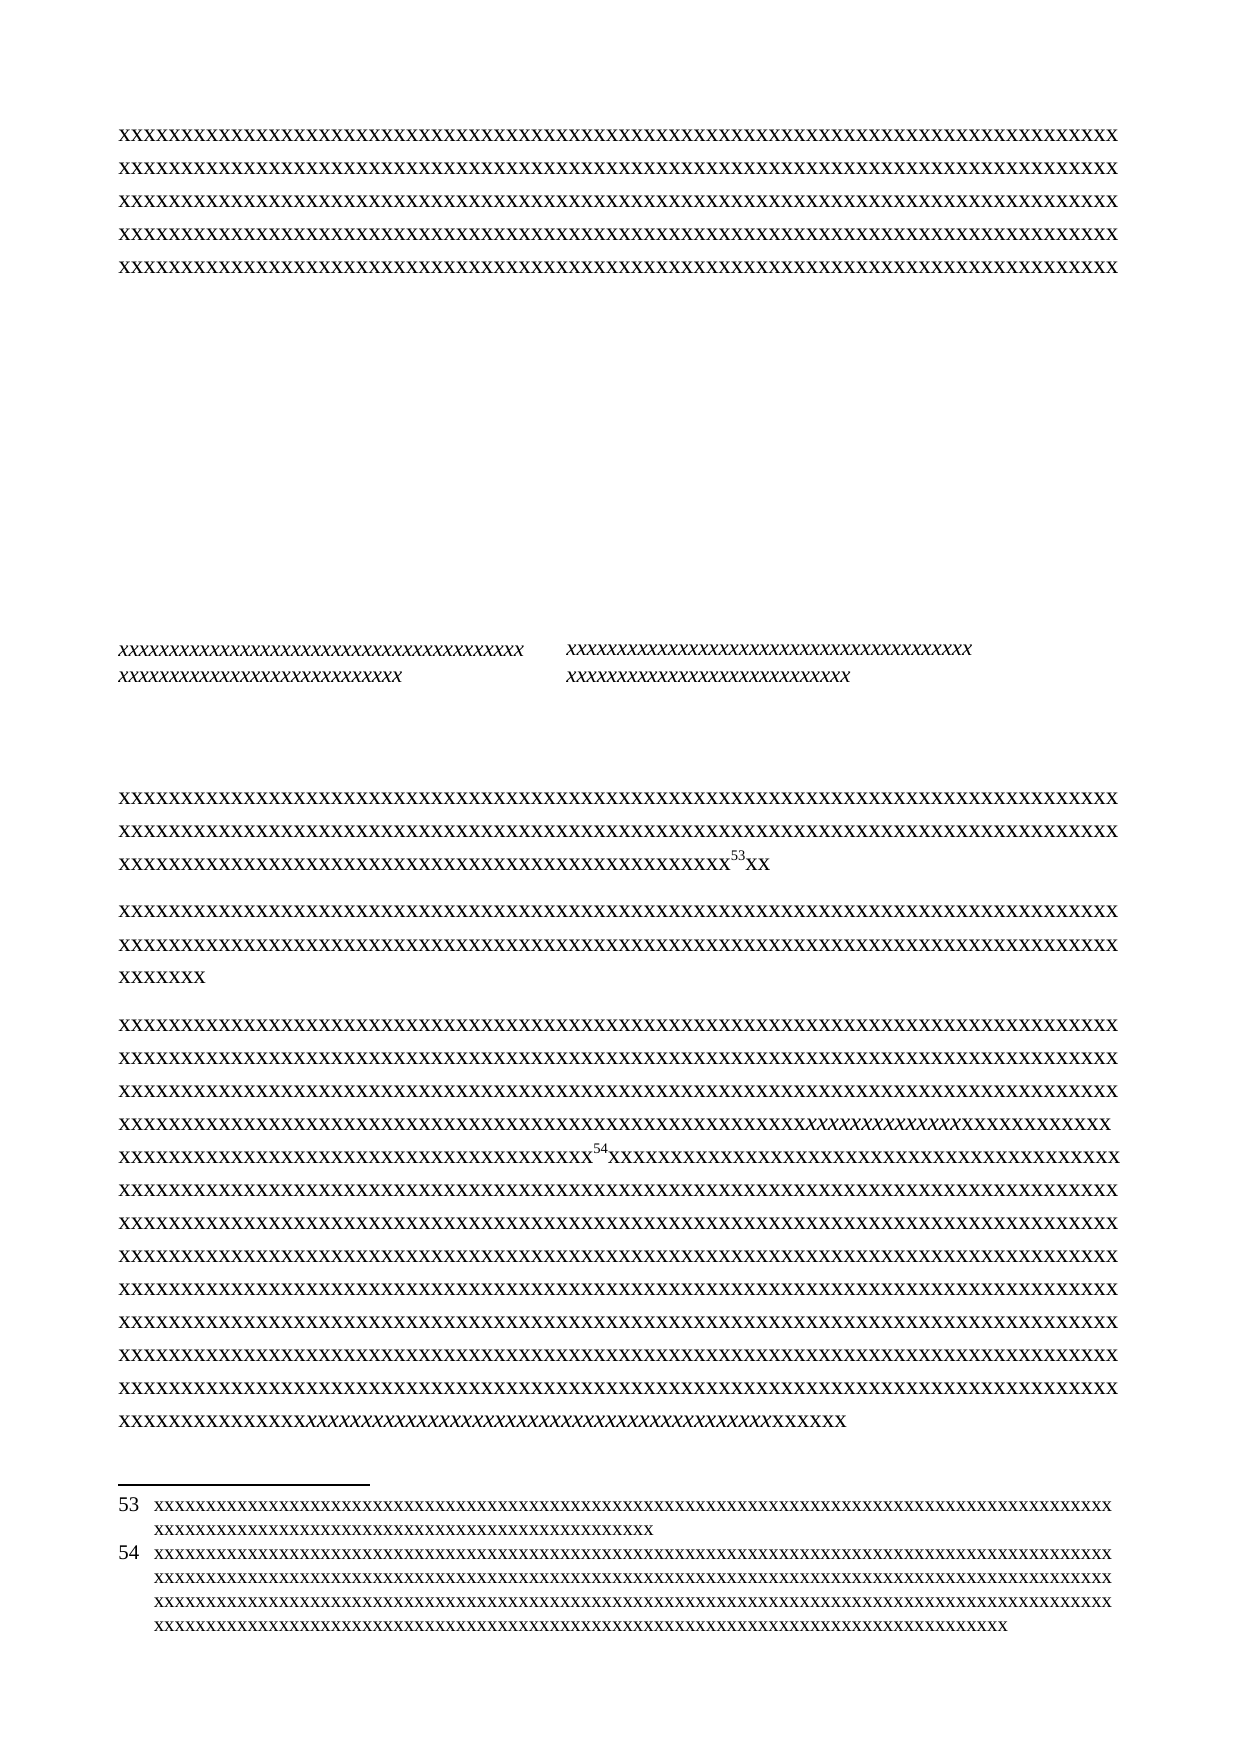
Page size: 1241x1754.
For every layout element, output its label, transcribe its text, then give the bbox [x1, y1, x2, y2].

text xxxxxxxxxxxxxxxxxxxxxxxxxxxxxxxxxxxxxxxxxxxxxxxxxxxxxxxxxxxxxxxxxxxxxxxxxxxxxxxxxxxxxxxxxxxxxxxxxxxxxxxxxxxxxxxxxxxxxxxxxxxxxxxxxxxxxxxxxxxxxxxxxxxxxxxxxxxxxxxxxxxxxxxxxxxxxxxxxxxxxxxxxxxxxxxxxxxxxxxxxxxxxxxxxxxxxxxxxxxxxxxxxxxxxxxxxxxxxxxxxxxxxxxxxxxxxxxxxxxxxxxxxxxxxxxxxxxxxxxxxxxxxxxxxxxxxxxxxxxxxxxxxxxxxxxxxxxxxxxxxxxxxxxxxxxxxxxxxxxxxxxxxxxxxxxxxxxxxxxxxxxxxxxxxxxxxxxxxxxxxxxxxxxxxxxxxxxxxxxx [118, 118, 1122, 279]
text xxxxxxxxxxxxxxxxxxxxxxxxxxxxxxxxxxxxxxxxxxxxxxxxxxxxxxxxxxxxxxxxxxxxxxxxxxxxxxxxxxxxxxxxxxxxxxxxxxxxxxxxxxxxxxxxxxxxxxxxxxxxxxxxxxxxxxxxxxxxxxxxxxxxxxxxxxxxxxxxxxxxxxxxxxxxxxxxxxxxxxxxxxxxxxxxxxxxxxxxxxxxxxxxxxxxxxxxxxxxxxxxxxxxxxxxxxxxxxxxxxxxxxxxxxxxxxxxxxxxxxxxxxxxxxxxxxxxxxxxxxxxxxxxxxxxxxxxxxxxxxxxxxxxxxxxxxxxxxxxxxxxxxxxxxxxxxxxxxxxxxxxxxxxxxxxxxxxxxxxxxxxxxxxxxxxxxxxxxxxxxxxxxxxxxxxxxxxxxxxxxxxxxxxxxxxxxxxxxxxxxxxxxxxxxxxxxxxxxxxxxxxxxxxxxxxxxxxxxxxxxxxxxxxxxxxxxxxxxxxxxxxxxxxxxxxxxxxxxxxxxxxxxxxxxxxxxxxxxxxxxxxxxxxxxxxxxxxxxxxxxxxxxxxxxxxxxxxxxxxxxxxxxxxxxxxxxxxxxxxxxxxxxxxxxxxxxxxxxxxxxxxxxxxxxxxxxxxxxxxxxxxxxxxxxxxxxxxxxxxxxxxxxxxxxxxxxxxxxxxxxxxxxxxxxxxxxxxxxxxxxxxxxxxxxxxxxxxxxxxxxxxxxxxxxxxxxxxxxxxxxxxxxxxxxxxxxxxxxxxxxxxxxxxxxxxxxxxxxxxxxxxxxxxxxxxxxxxxxxxxxxxxxxxxxxxxxxxxxxxxxxxxxxxxxxxxxxxxxxxxxxxxxxxxxxxxxxxxxxxxxxxxxxxxxxxxxxxxxxxxxxxxxxxxxxxxxxxxxxxxxxxxxxxxxxxxxxxxxxxxxxxxxxxxxxxxxxxxxxxxxxxxxxxxxxxxxxxxxxxxxxxxxxxxxxxxxxxxxxxxxxxxxxxxxxxxxxxxxxxxxxxxxxxxxxxxxxxxxxxxxxxxxxxxxxxxxxxxxxxxxx [118, 1008, 1122, 1433]
text xxxxxxxxxxxxxxxxxxxxxxxxxxxxxxxxxxxxxxxxxxxxxxxxxxxxxxxxxxxxxxxxxxxxxxxxxxxxxxxxxxxxxxxxxxxxxxxxxxxxxxxxxxxxxxxxxxxxxxxxxxxxxxxxxxxxxxxxxxxxxxxxxxxxxxxxxxxxxxxxxxxxxxx [118, 894, 1122, 989]
text xxxxxxxxxxxxxxxxxxxxxxxxxxxxxxxxxxxxxxxxxxxxxxxxxxxxxxxxxxxxxxxxxxxxxxxxxxxxxxxxxxxxxxxxxxxxxxxxxxxxxxxxxxxxxxxxxxxxxxxxxxxxxxxxxxxxxxxxxxxxxxxxxxxxxxxxxxxxxxxxxxxxxxxxxxxxxxxxxxxxxxxxxxxxxxxxxxxxxxxxxxxxxxxxxxxxxxxxxxxxxxxxxxxxxxxxxxxxxxxxxxxxxxxxxxxxxxxxxxxxxxxxxxxxxxxxxxxxxxxxxxxxxxxxxxxxxxxxxxxxxxxxxxxxxxxxxxxxxxxxxxxxxxxxxxxxxxxxxxxxxxxxxxxxxxxxxxxxxx [118, 1539, 1122, 1636]
text xxxxxxxxxxxxxxxxxxxxxxxxxxxxxxxxxxxxxxxxxxxxxxxxxxxxxxxxxxxxxxxxxxxx [118, 319, 532, 687]
text xxxxxxxxxxxxxxxxxxxxxxxxxxxxxxxxxxxxxxxxxxxxxxxxxxxxxxxxxxxxxxxxxxxx [566, 318, 980, 687]
text xxxxxxxxxxxxxxxxxxxxxxxxxxxxxxxxxxxxxxxxxxxxxxxxxxxxxxxxxxxxxxxxxxxxxxxxxxxxxxxxxxxxxxxxxxxxxxxxxxxxxxxxxxxxxxxxxxxxxxxxxxxxxxxxxxxxxxxxxxxx [118, 1491, 1122, 1539]
text xxxxxxxxxxxxxxxxxxxxxxxxxxxxxxxxxxxxxxxxxxxxxxxxxxxxxxxxxxxxxxxxxxxxxxxxxxxxxxxxxxxxxxxxxxxxxxxxxxxxxxxxxxxxxxxxxxxxxxxxxxxxxxxxxxxxxxxxxxxxxxxxxxxxxxxxxxxxxxxxxxxxxxxxxxxxxxxxxxxxxxxxxxxxxxxxxxxxxxxxxxxxxxxxxxx [118, 781, 1122, 876]
